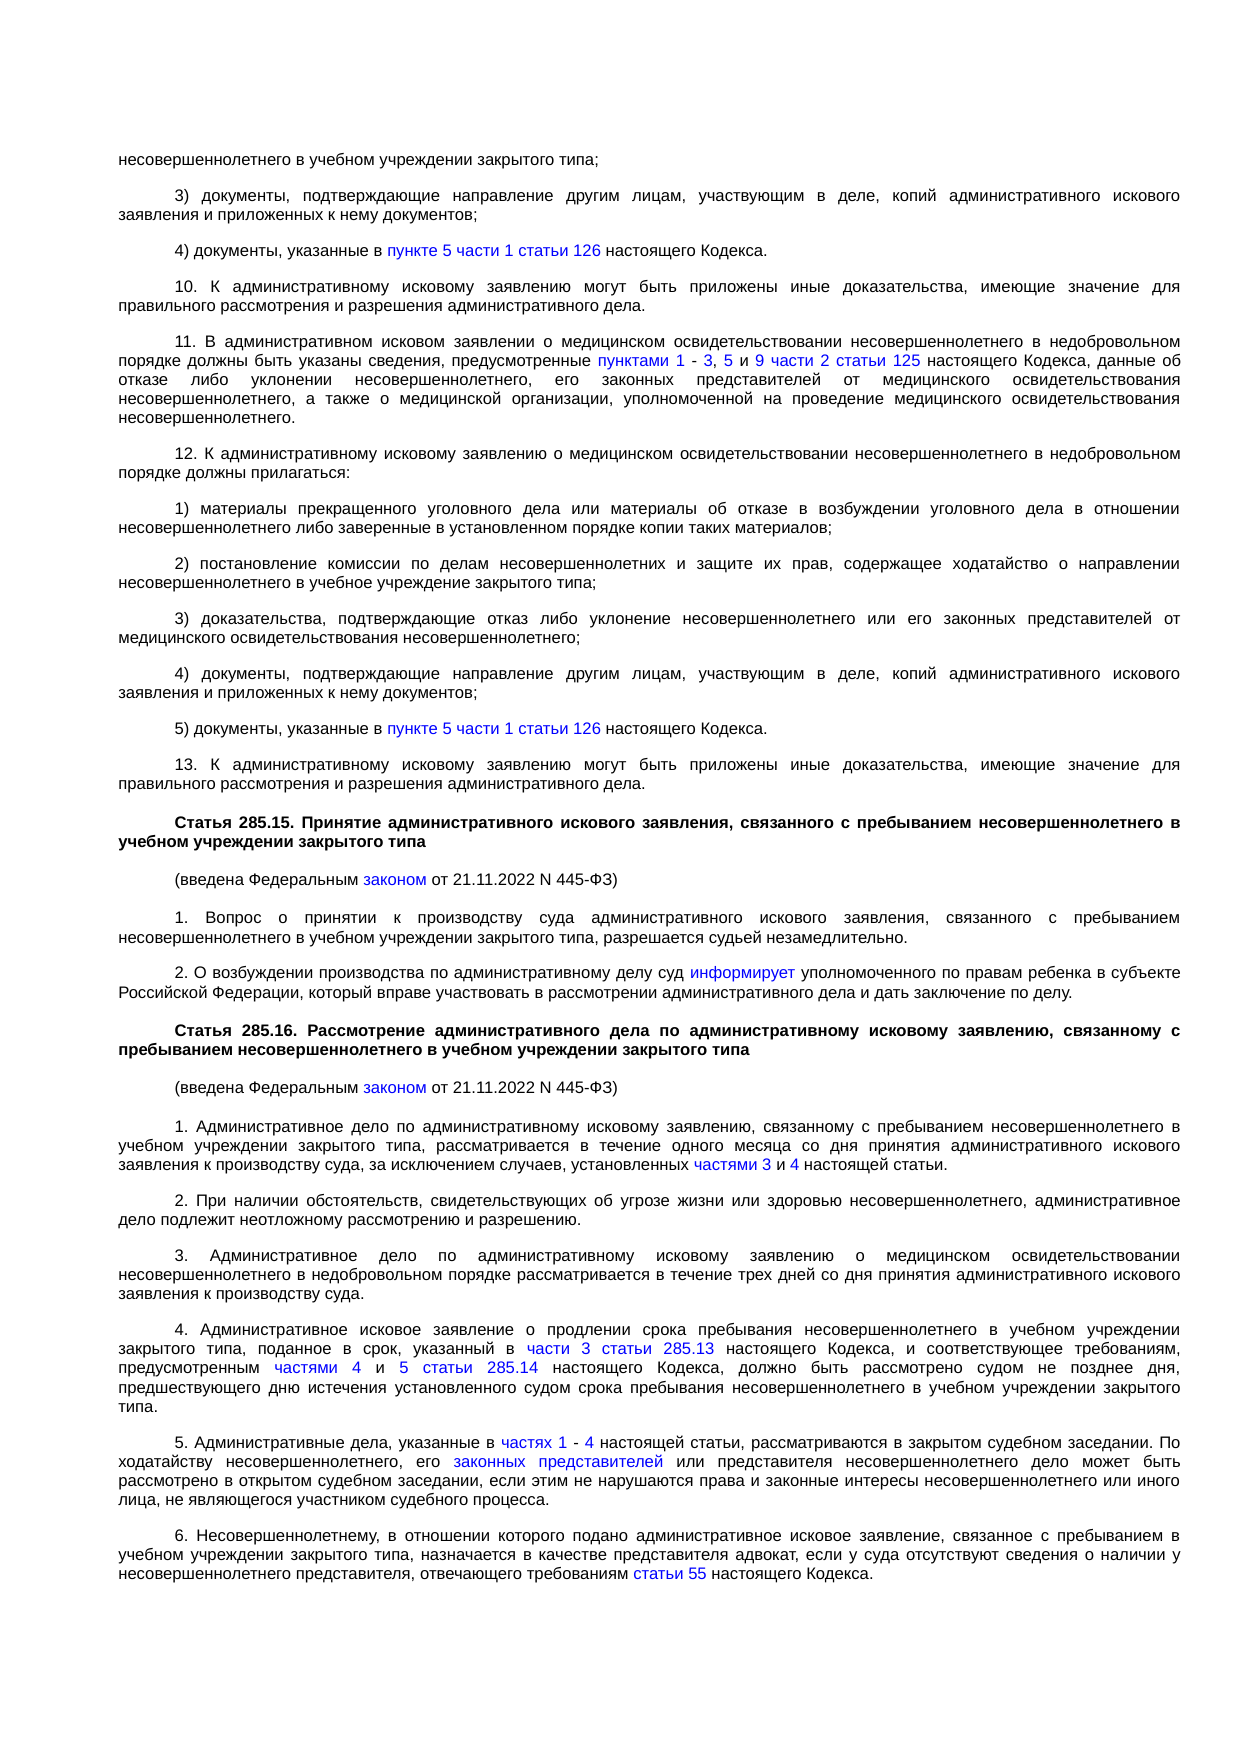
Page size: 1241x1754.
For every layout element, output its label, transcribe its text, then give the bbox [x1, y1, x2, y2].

text 6. Несовершеннолетнему, в отношении которого подано административное исковое заявление, связанное с пребыванием в учебном учреждении закрытого типа, назначается в качестве представителя адвокат, если у суда отсутствуют сведения о наличии у несовершеннолетнего представителя, отвечающего требованиям статьи 55 настоящего Кодекса. [118, 1526, 1181, 1583]
text 13. К административному исковому заявлению могут быть приложены иные доказательства, имеющие значение для правильного рассмотрения и разрешения административного дела. [118, 755, 1181, 793]
text 1. Вопрос о принятии к производству суда административного искового заявления, связанного с пребыванием несовершеннолетнего в учебном учреждении закрытого типа, разрешается судьей незамедлительно. [118, 908, 1181, 947]
subtitle Статья 285.16. Рассмотрение административного дела по административному исковому заявлению, связанному с пребыванием несовершеннолетнего в учебном учреждении закрытого типа [118, 1021, 1181, 1059]
text 3) документы, подтверждающие направление другим лицам, участвующим в деле, копий административного искового заявления и приложенных к нему документов; [118, 186, 1181, 224]
text 3) доказательства, подтверждающие отказ либо уклонение несовершеннолетнего или его законных представителей от медицинского освидетельствования несовершеннолетнего; [118, 609, 1181, 647]
text 5. Административные дела, указанные в частях 1 - 4 настоящей статьи, рассматриваются в закрытом судебном заседании. По ходатайству несовершеннолетнего, его законных представителей или представителя несовершеннолетнего дело может быть рассмотрено в открытом судебном заседании, если этим не нарушаются права и законные интересы несовершеннолетнего или иного лица, не являющегося участником судебного процесса. [118, 1432, 1181, 1509]
text (введена Федеральным законом от 21.11.2022 N 445-ФЗ) [118, 870, 1181, 889]
text 4. Административное исковое заявление о продлении срока пребывания несовершеннолетнего в учебном учреждении закрытого типа, поданное в срок, указанный в части 3 статьи 285.13 настоящего Кодекса, и соответствующее требованиям, предусмотренным частями 4 и 5 статьи 285.14 настоящего Кодекса, должно быть рассмотрено судом не позднее дня, предшествующего дню истечения установленного судом срока пребывания несовершеннолетнего в учебном учреждении закрытого типа. [118, 1320, 1181, 1416]
text 5) документы, указанные в пункте 5 части 1 статьи 126 настоящего Кодекса. [118, 719, 1181, 738]
text 1. Административное дело по административному исковому заявлению, связанному с пребыванием несовершеннолетнего в учебном учреждении закрытого типа, рассматривается в течение одного месяца со дня принятия административного искового заявления к производству суда, за исключением случаев, установленных частями 3 и 4 настоящей статьи. [118, 1117, 1181, 1174]
text несовершеннолетнего в учебном учреждении закрытого типа; [118, 150, 1181, 169]
text (введена Федеральным законом от 21.11.2022 N 445-ФЗ) [118, 1078, 1181, 1097]
text 2. О возбуждении производства по административному делу суд информирует уполномоченного по правам ребенка в субъекте Российской Федерации, который вправе участвовать в рассмотрении административного дела и дать заключение по делу. [118, 963, 1181, 1002]
text 11. В административном исковом заявлении о медицинском освидетельствовании несовершеннолетнего в недобровольном порядке должны быть указаны сведения, предусмотренные пунктами 1 - 3, 5 и 9 части 2 статьи 125 настоящего Кодекса, данные об отказе либо уклонении несовершеннолетнего, его законных представителей от медицинского освидетельствования несовершеннолетнего, а также о медицинской организации, уполномоченной на проведение медицинского освидетельствования несовершеннолетнего. [118, 332, 1181, 427]
text 2. При наличии обстоятельств, свидетельствующих об угрозе жизни или здоровью несовершеннолетнего, административное дело подлежит неотложному рассмотрению и разрешению. [118, 1191, 1181, 1229]
text 10. К административному исковому заявлению могут быть приложены иные доказательства, имеющие значение для правильного рассмотрения и разрешения административного дела. [118, 277, 1181, 315]
subtitle Статья 285.15. Принятие административного искового заявления, связанного с пребыванием несовершеннолетнего в учебном учреждении закрытого типа [118, 812, 1181, 851]
text 2) постановление комиссии по делам несовершеннолетних и защите их прав, содержащее ходатайство о направлении несовершеннолетнего в учебное учреждение закрытого типа; [118, 554, 1181, 592]
text 12. К административному исковому заявлению о медицинском освидетельствовании несовершеннолетнего в недобровольном порядке должны прилагаться: [118, 444, 1181, 482]
text 1) материалы прекращенного уголовного дела или материалы об отказе в возбуждении уголовного дела в отношении несовершеннолетнего либо заверенные в установленном порядке копии таких материалов; [118, 499, 1181, 537]
text 3. Административное дело по административному исковому заявлению о медицинском освидетельствовании несовершеннолетнего в недобровольном порядке рассматривается в течение трех дней со дня принятия административного искового заявления к производству суда. [118, 1246, 1181, 1303]
text 4) документы, подтверждающие направление другим лицам, участвующим в деле, копий административного искового заявления и приложенных к нему документов; [118, 664, 1181, 702]
text 4) документы, указанные в пункте 5 части 1 статьи 126 настоящего Кодекса. [118, 241, 1181, 260]
